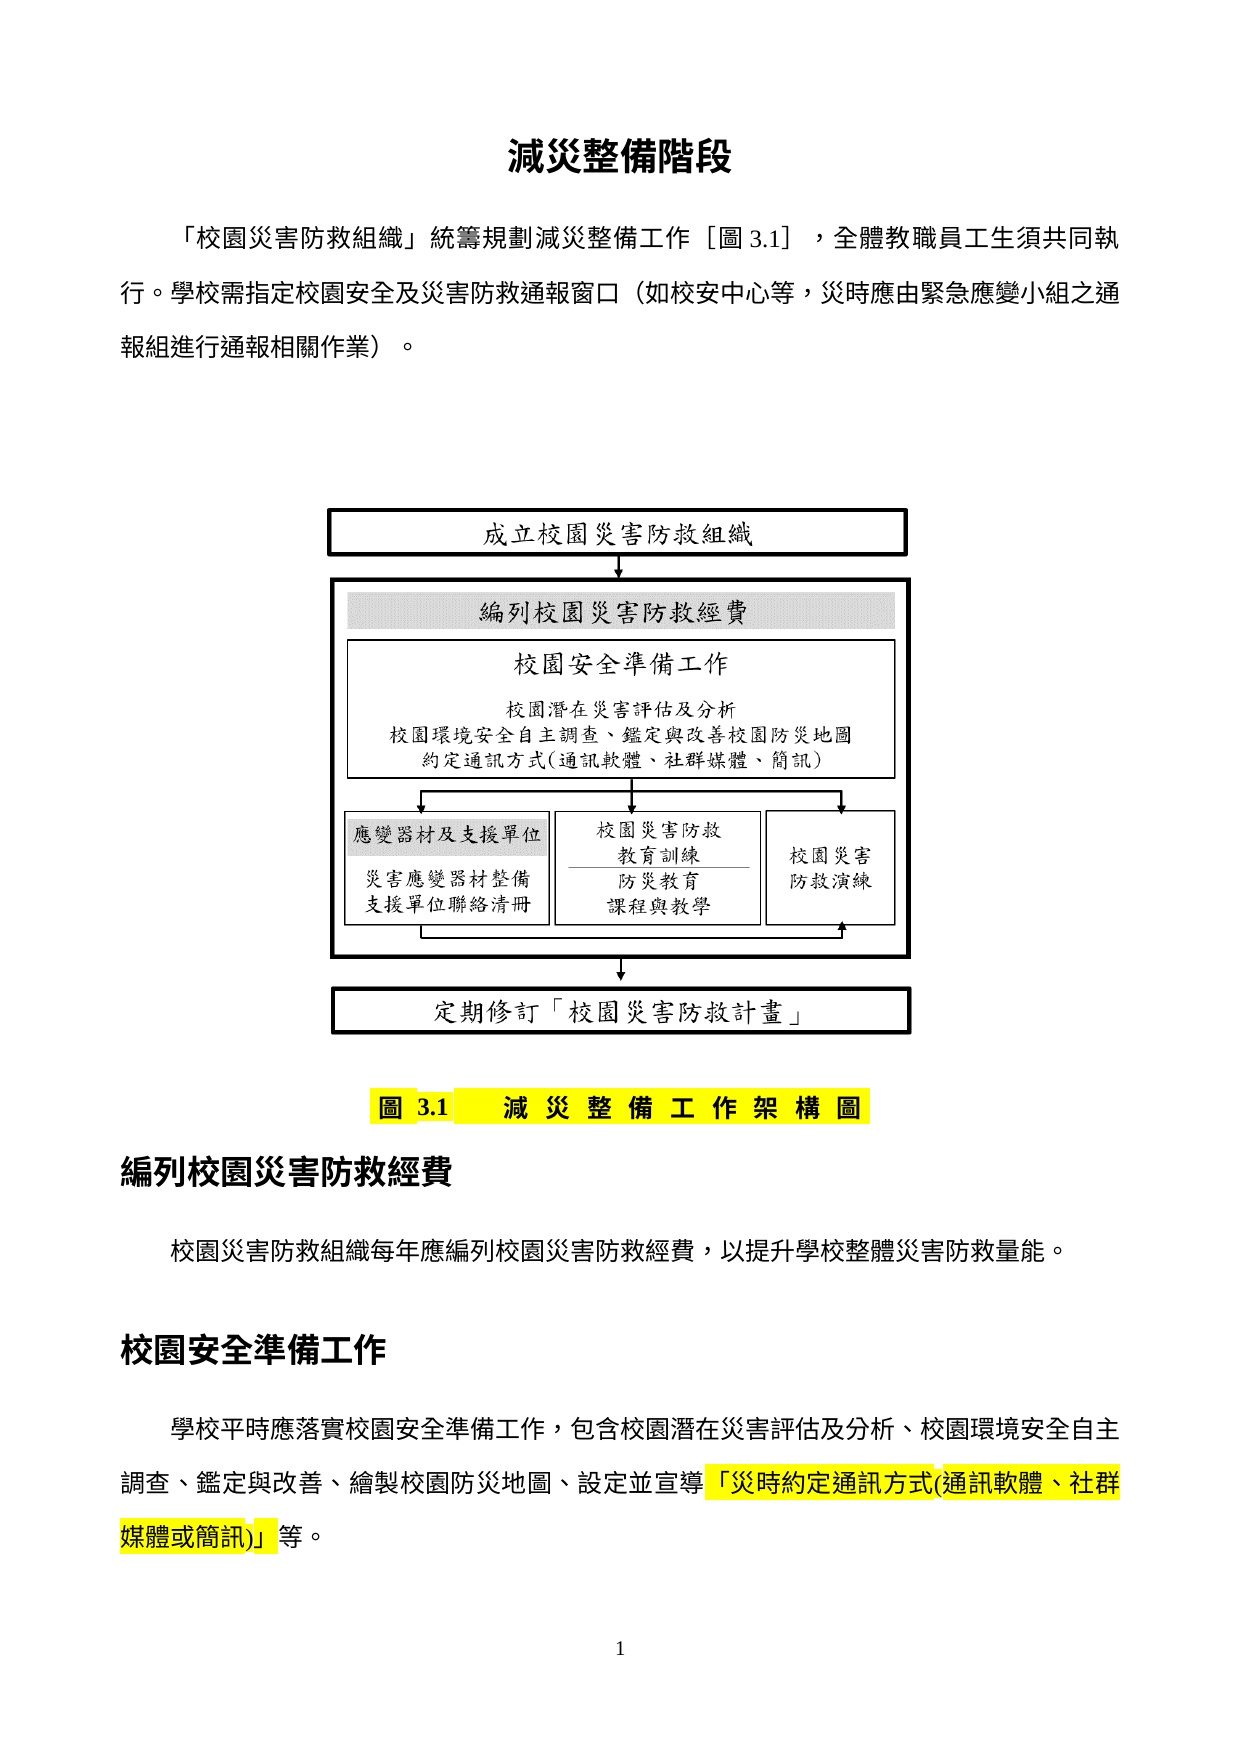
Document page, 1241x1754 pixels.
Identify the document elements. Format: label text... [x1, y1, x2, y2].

subtitle 校園安全準備工作 [120, 1323, 1120, 1372]
text 校園災害防救組織每年應編列校園災害防救經費，以提升學校整體災害防救量能。 [120, 1231, 1120, 1268]
text 圖3.1 減災整備工作架構圖 [120, 1064, 1120, 1127]
subtitle 編列校園災害防救經費 [120, 1146, 1120, 1194]
text 學校平時應落實校園安全準備工作，包含校園潛在災害評估及分析、校園環境安全自主調查、鑑定與改善、繪製校園防災地圖、設定並宣導「災時約定通訊方式(通訊軟體、社群媒體或簡訊)」等。 [120, 1409, 1120, 1554]
text 「校園災害防救組織」統籌規劃減災整備工作［圖3.1］，全體教職員工生須共同執行。學校需指定校園安全及災害防救通報窗口（如校安中心等，災時應由緊急應變小組之通報組進行通報相關作業）。 [120, 219, 1120, 364]
subtitle 減災整備階段 [120, 127, 1120, 181]
